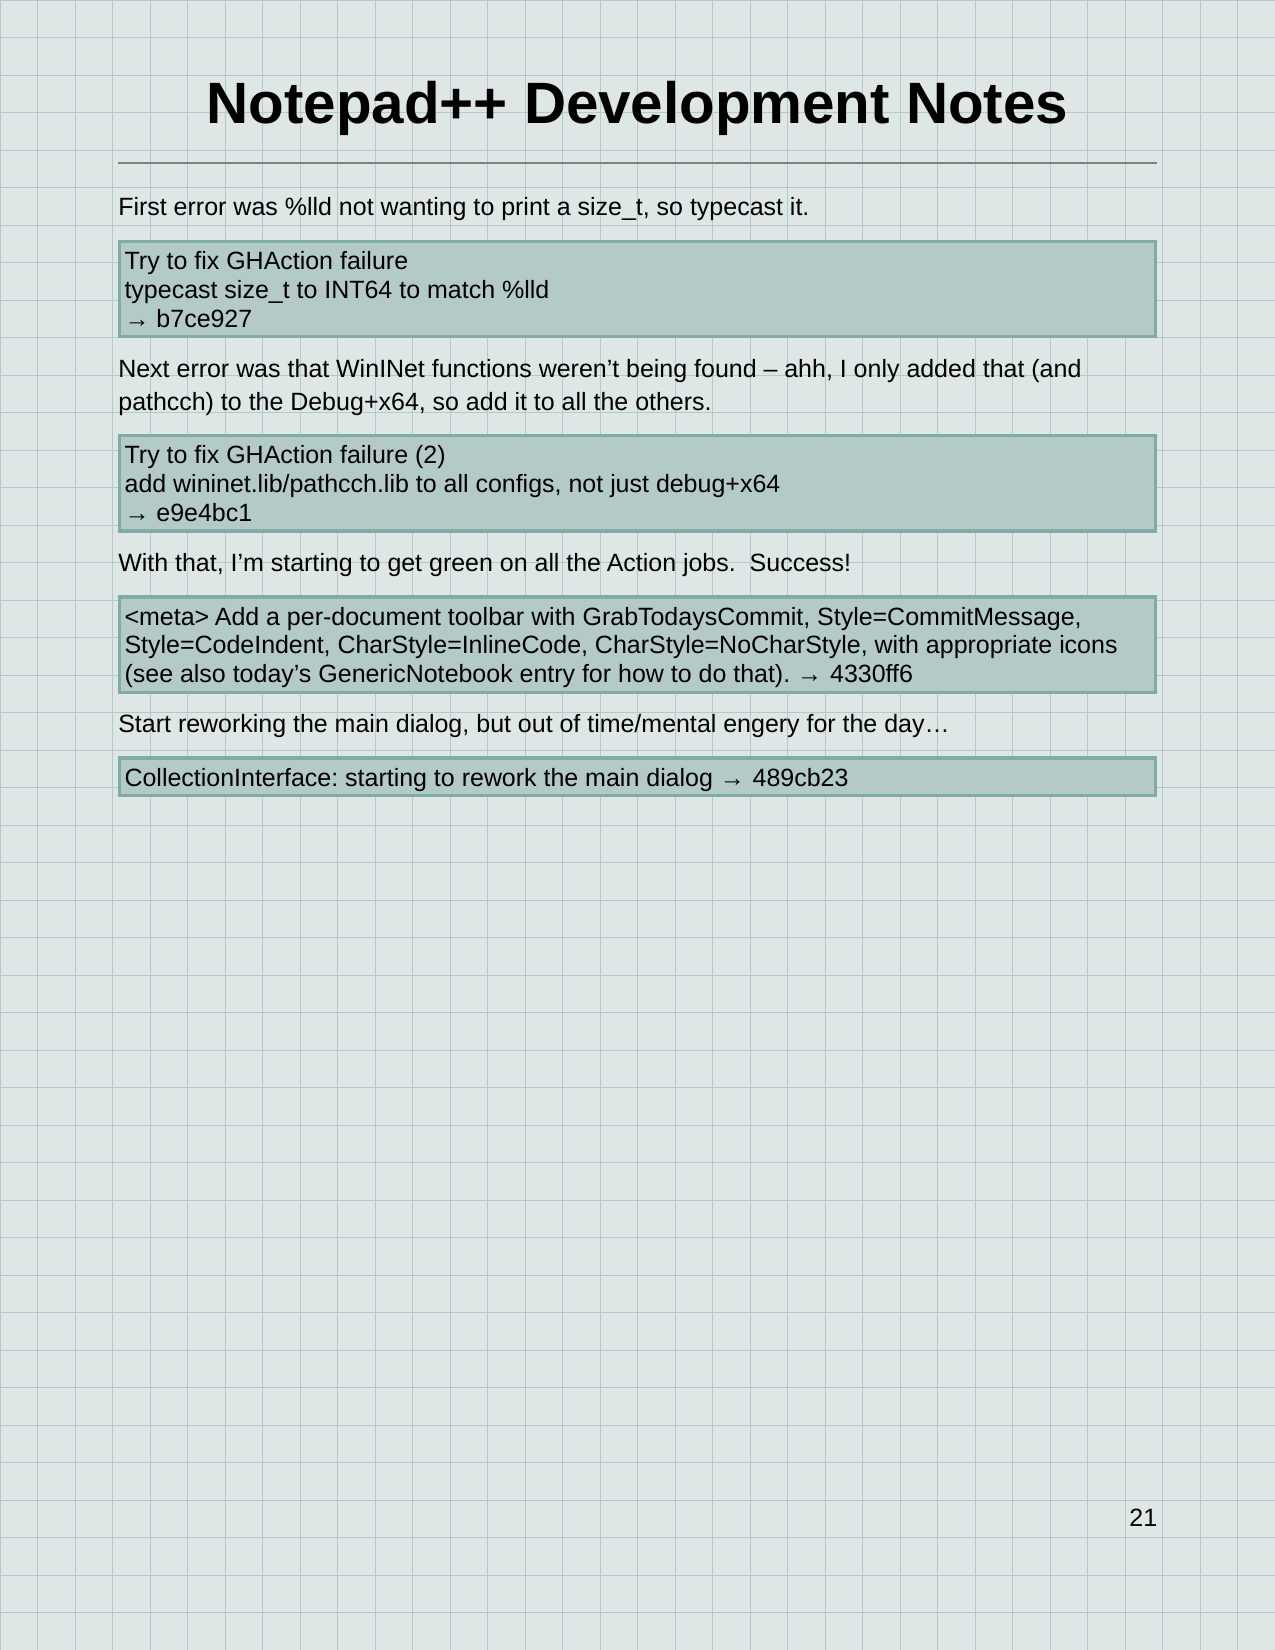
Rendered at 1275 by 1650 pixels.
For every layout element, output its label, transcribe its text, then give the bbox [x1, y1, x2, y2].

text First error was %lld not wanting to print a size_t, so typecast it. [118, 192, 1157, 221]
text Next error was that WinINet functions weren’t being found – ahh, I only added that (and pathcch) to the Debug+x64, so add it to all the others. [118, 353, 1157, 415]
text Start reworking the main dialog, but out of time/mental engery for the day… [118, 709, 1157, 738]
text Try to fix GHAction failure typecast size_t to INT64 to match %lld → b7ce927 [121, 243, 1154, 335]
text CollectionInterface: starting to rework the main dialog → 489cb23 [121, 760, 1154, 794]
text <meta> Add a per-document toolbar with GrabTodaysCommit, Style=CommitMessage, Style=CodeIndent, CharStyle=InlineCode, CharStyle=NoCharStyle, with appropriate icons (see also today’s GenericNotebook entry for how to do that). → 4330ff6 [121, 599, 1154, 691]
text With that, I’m starting to get green on all the Action jobs. Success! [118, 548, 1157, 576]
text Try to fix GHAction failure (2) add wininet.lib/pathcch.lib to all configs, not just debug+x64 → e9e4bc1 [121, 437, 1154, 529]
